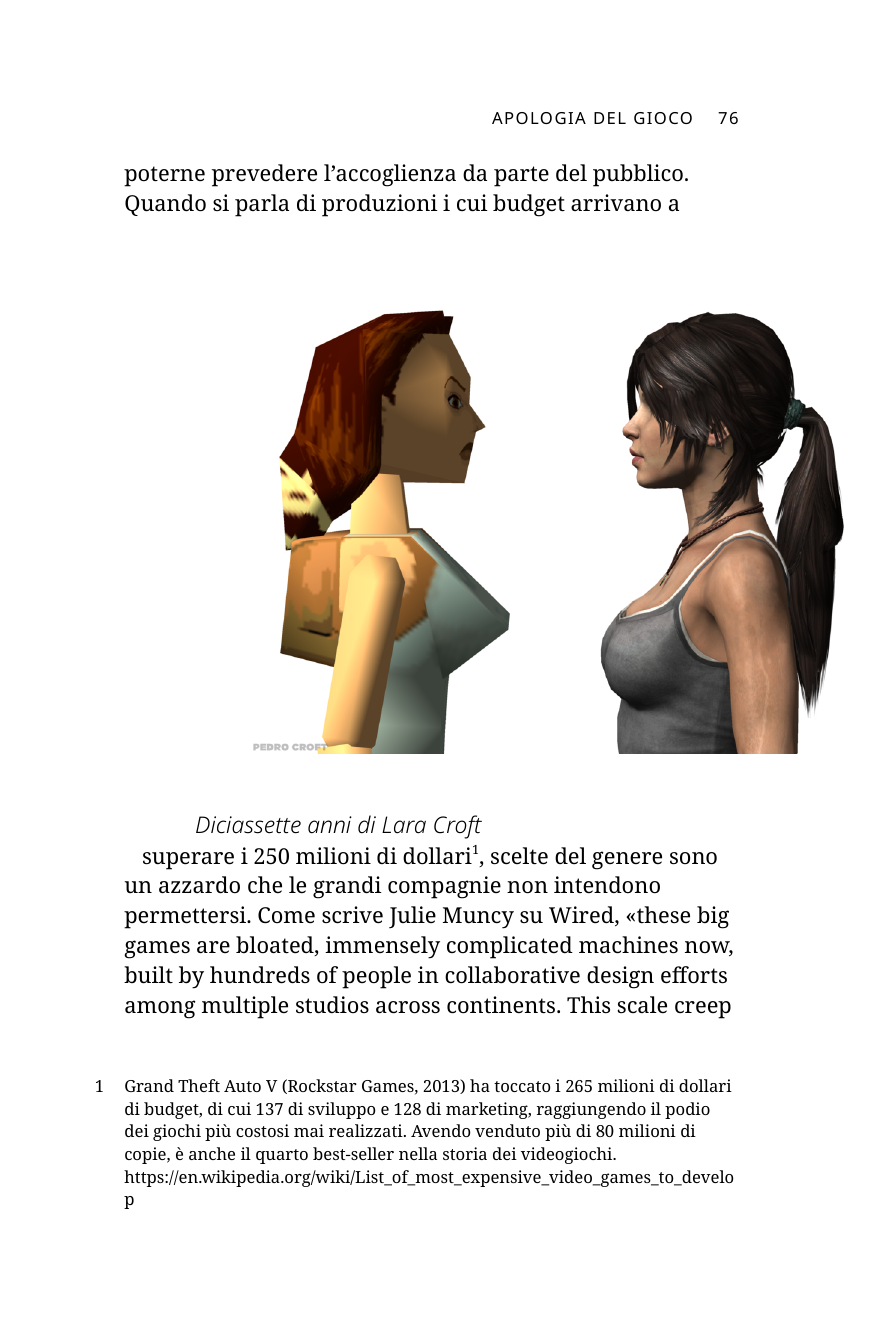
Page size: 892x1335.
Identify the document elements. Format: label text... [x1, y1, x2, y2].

text poterne prevedere l’accoglienza da parte del pubblico. Quando si parla di produzioni i cui budget arrivano a [124, 158, 738, 218]
text Diciassette anni di Lara Croft [195, 231, 892, 841]
picture [251, 286, 866, 754]
text superare i 250 milioni di dollari, scelte del genere sono un azzardo che le grandi compagnie non intendono permettersi. Come scrive Julie Muncy su Wired, «these big games are bloated, immensely complicated machines now, built by hundreds of people in collaborative design efforts among multiple studios across continents. This scale creep [124, 218, 892, 1019]
text Grand Theft Auto V (Rockstar Games, 2013) ha toccato i 265 milioni di dollari di budget, di cui 137 di sviluppo e 128 di marketing, raggiungendo il podio dei giochi più costosi mai realizzati. Avendo venduto più di 80 milioni di copie, è anche il quarto best-seller nella storia dei videogiochi. https://en.wikipedia.org/wiki/List_of_most_expensive_video_games_to_develop [94, 1074, 738, 1211]
